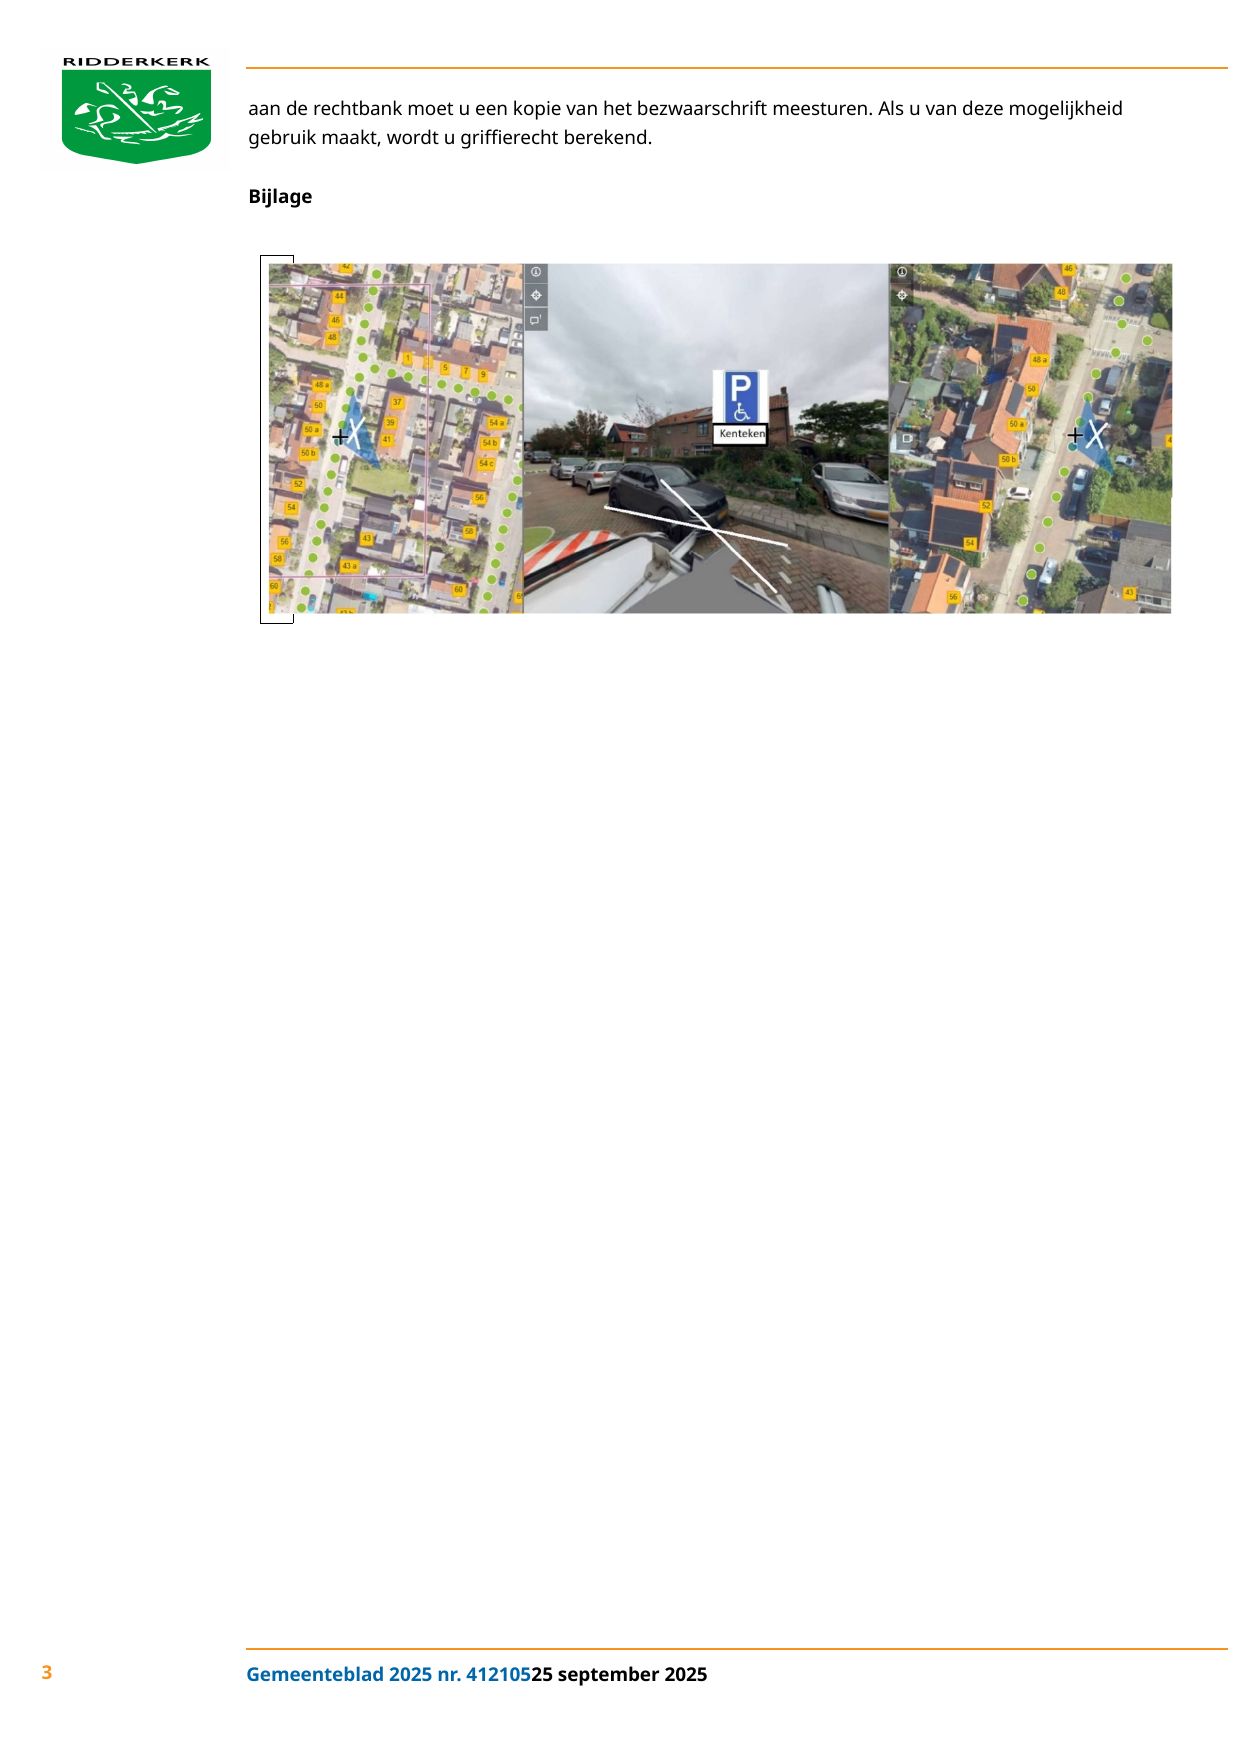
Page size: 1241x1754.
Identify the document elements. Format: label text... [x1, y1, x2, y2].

picture [268, 263, 1173, 614]
text aan de rechtbank moet u een kopie van het bezwaarschrift meesturen. Als u van deze mogelijkheid gebruik maakt, wordt u griffierecht berekend. [248, 95, 1152, 150]
picture [41, 47, 231, 172]
text Bijlage [248, 183, 1152, 209]
